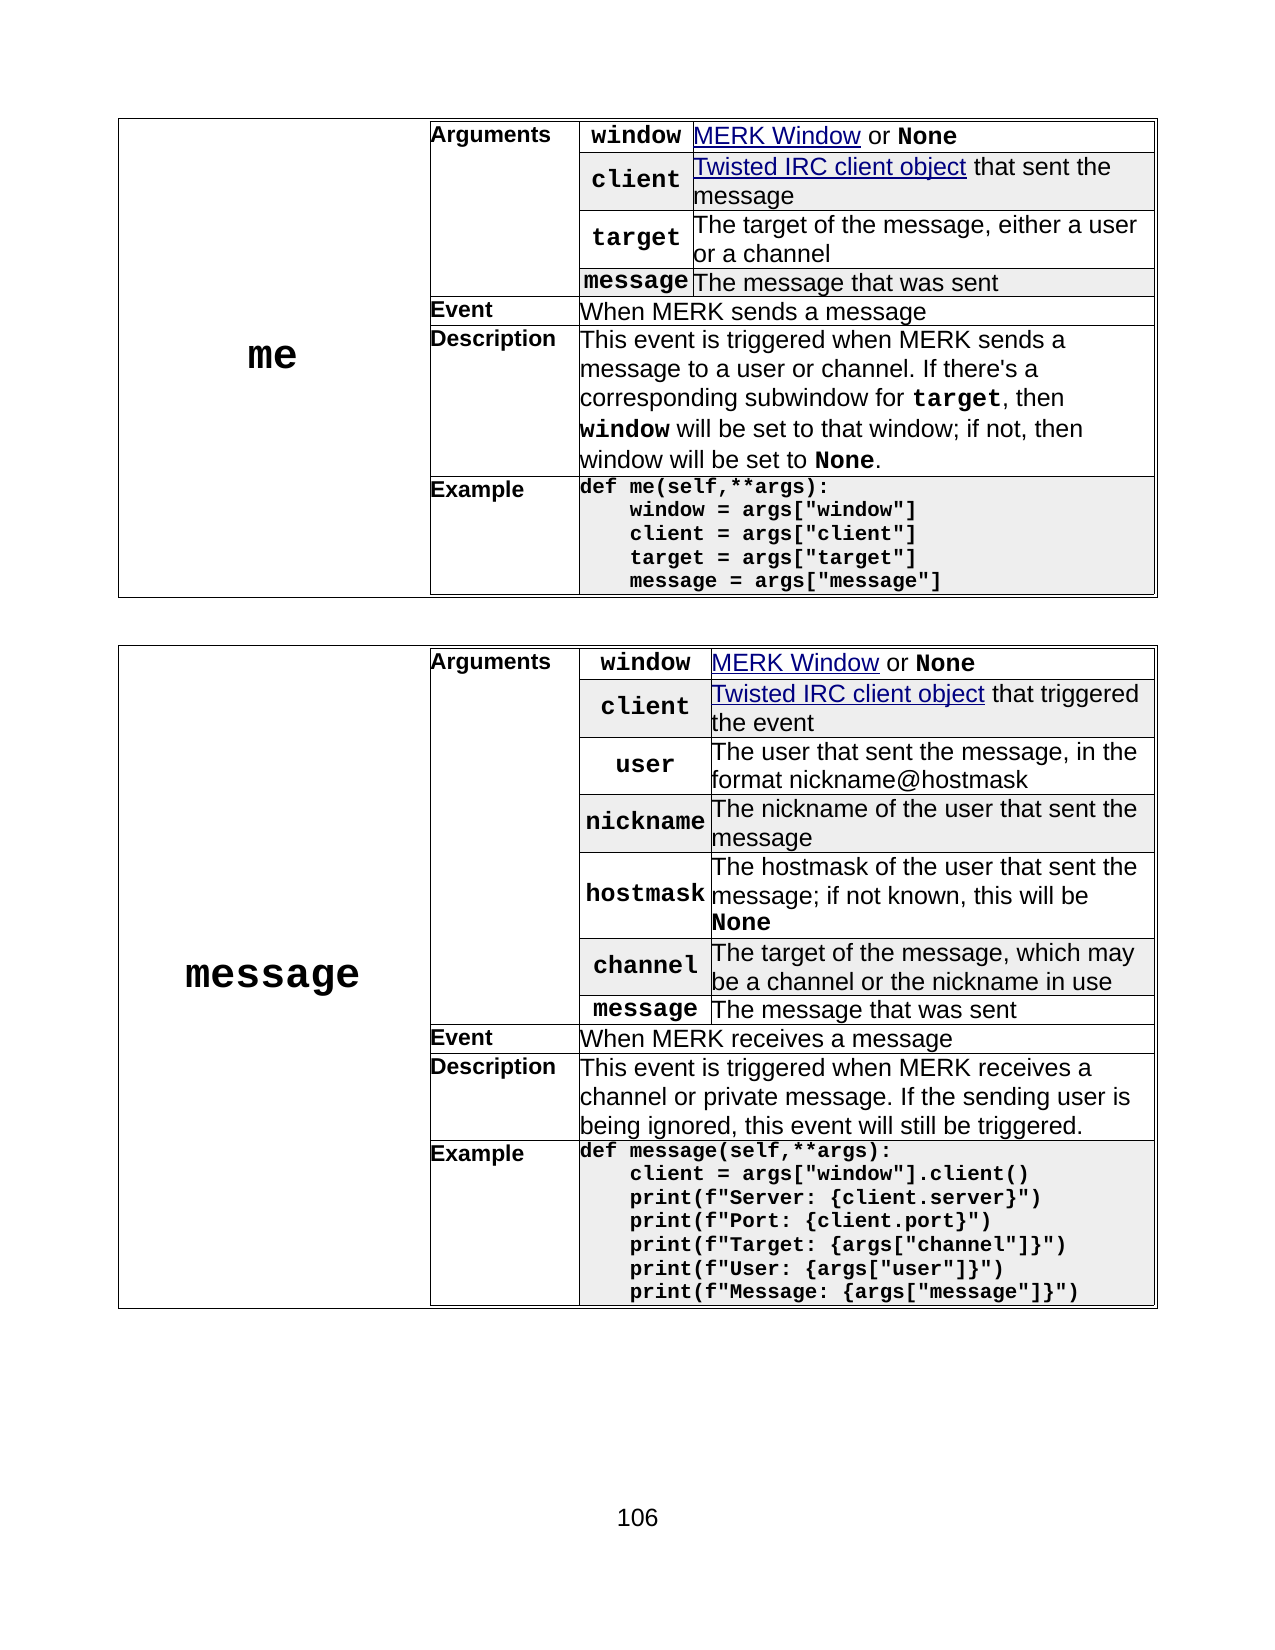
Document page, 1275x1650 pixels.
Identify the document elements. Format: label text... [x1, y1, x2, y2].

table_header [427, 646, 1157, 1308]
table_header MERK Window or None [712, 649, 1154, 679]
table_header me [119, 119, 427, 597]
table_cell client [580, 153, 693, 210]
table_cell The user that sent the message, in the format nickname@hostmask [712, 738, 1154, 794]
table_cell nickname [580, 795, 711, 852]
table_cell message [580, 996, 711, 1024]
table_cell The message that was sent [712, 996, 1154, 1024]
table_cell Event [431, 297, 579, 325]
table_header Arguments [431, 122, 579, 296]
table_cell Description [431, 326, 579, 476]
table_cell The target of the message, which may be a channel or the nickname in use [712, 939, 1154, 995]
table_cell The message that was sent [694, 269, 1154, 296]
table_cell When MERK sends a message [580, 297, 1154, 325]
table_cell This event is triggered when MERK sends a message to a user or channel. If there's a corresponding subwindow for target, then window will be set to that window; if not, then window will be set to None. [580, 326, 1154, 476]
table_cell Twisted IRC client object that triggered the event [712, 680, 1154, 737]
table_cell This event is triggered when MERK receives a channel or private message. If the sending user is being ignored, this event will still be triggered. [580, 1054, 1154, 1139]
table_cell message [580, 269, 693, 296]
table_header MERK Window or None [694, 122, 1154, 152]
table_cell channel [580, 939, 711, 995]
table_cell Example [431, 477, 579, 594]
table_cell def message(self,**args): client = args["window"].client() print(f"Server: {client.server}") print(f"Port: {client.port}") print(f"Target: {args["channel"]}") print(f"User: {args["user"]}") print(f"Message: {args["message"]}") [580, 1141, 1154, 1305]
table_header window [580, 649, 711, 679]
table_cell The target of the message, either a user or a channel [694, 211, 1154, 267]
table_header message [119, 646, 427, 1308]
table_cell Example [431, 1141, 579, 1305]
table_cell The nickname of the user that sent the message [712, 795, 1154, 852]
table_cell def me(self,**args): window = args["window"] client = args["client"] target = args["target"] message = args["message"] [580, 477, 1154, 594]
table_cell The hostmask of the user that sent the message; if not known, this will be None [712, 853, 1154, 938]
table_cell client [580, 680, 711, 737]
table_header Arguments [431, 649, 579, 1024]
table_cell Description [431, 1054, 579, 1139]
table_cell Twisted IRC client object that sent the message [694, 153, 1154, 210]
table_cell target [580, 211, 693, 267]
table_cell hostmask [580, 853, 711, 938]
table_cell Event [431, 1025, 579, 1053]
table_header [427, 119, 1157, 597]
table_header window [580, 122, 693, 152]
table_cell When MERK receives a message [580, 1025, 1154, 1053]
table_cell user [580, 738, 711, 794]
